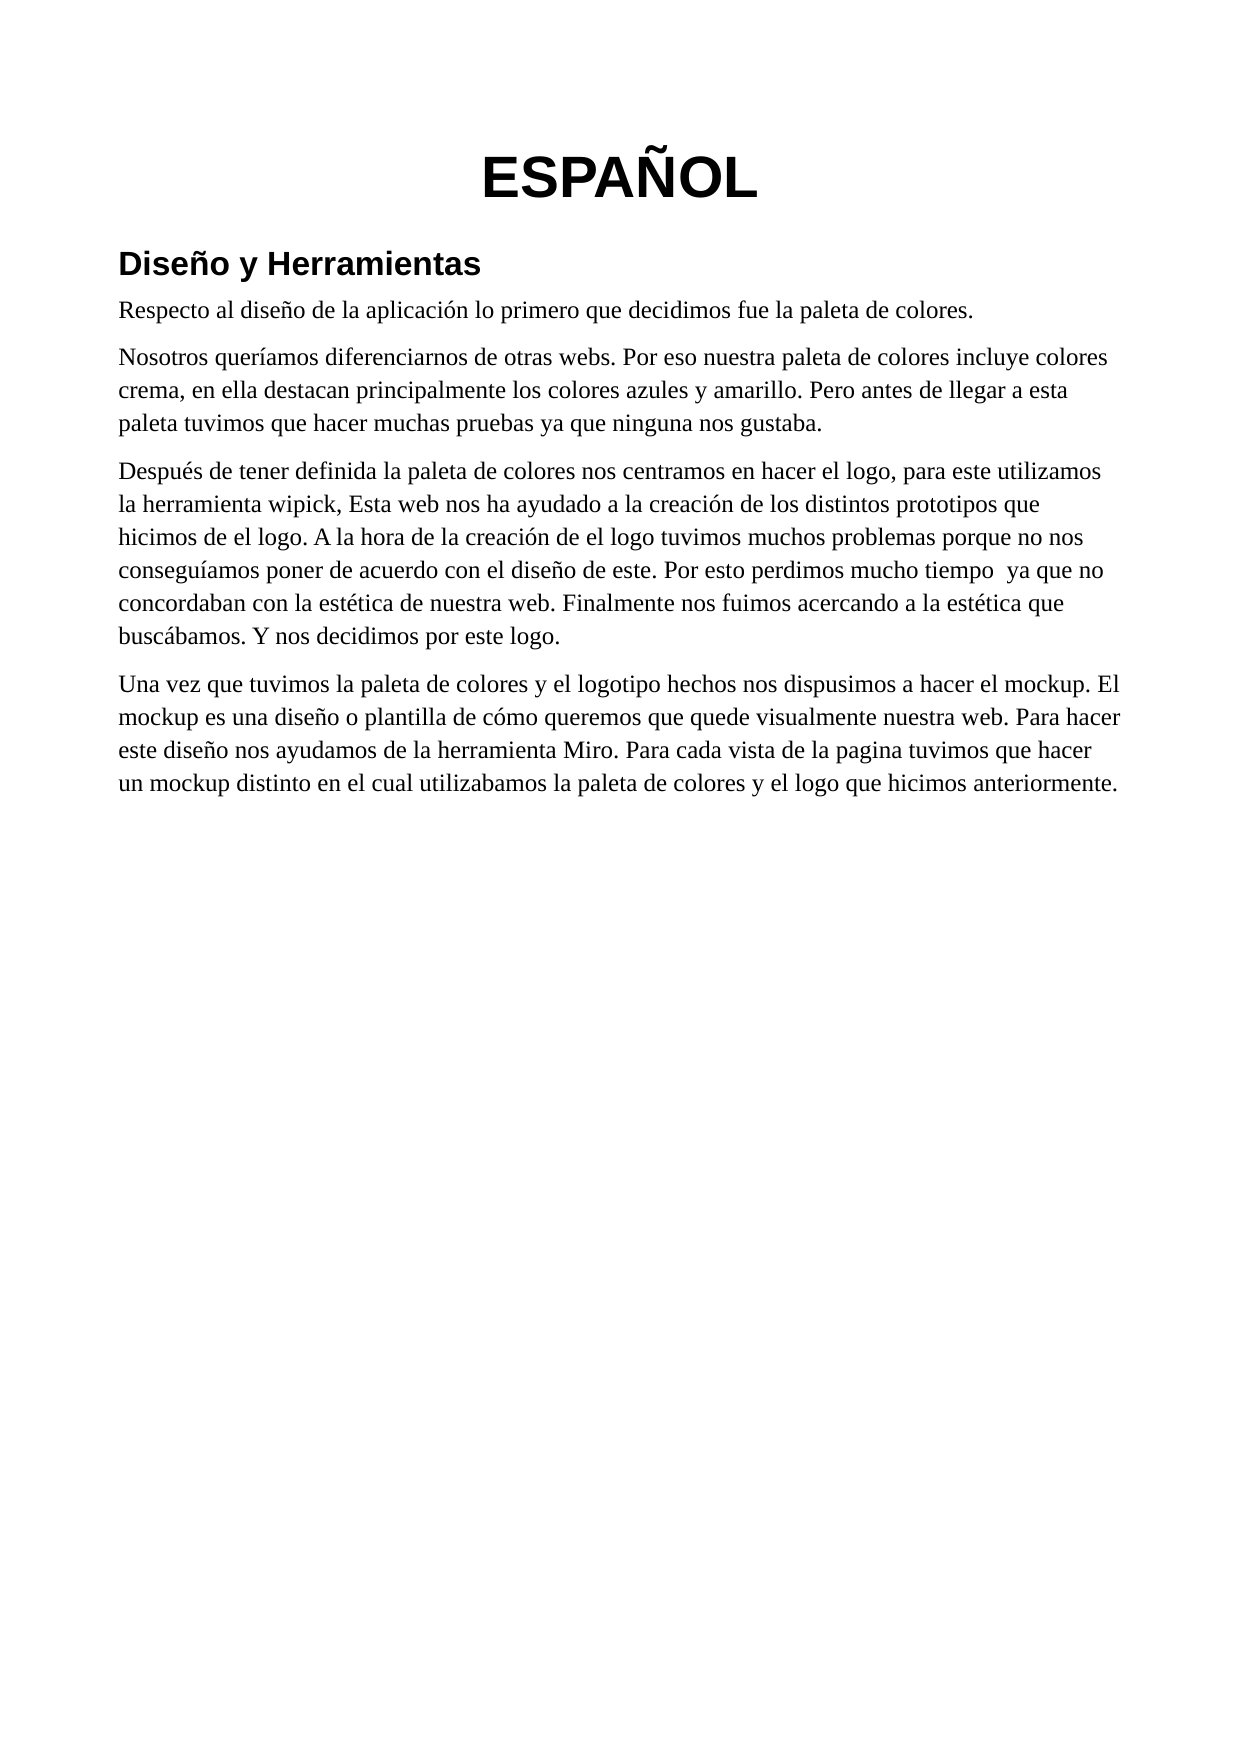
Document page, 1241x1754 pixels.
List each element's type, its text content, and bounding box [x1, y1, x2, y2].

title ESPAÑOL [118, 143, 1122, 210]
text Una vez que tuvimos la paleta de colores y el logotipo hechos nos dispusimos a hacer el mockup. El mockup es una diseño o plantilla de cómo queremos que quede visualmente nuestra web. Para hacer este diseño nos ayudamos de la herramienta Miro. Para cada vista de la pagina tuvimos que hacer un mockup distinto en el cual utilizabamos la paleta de colores y el logo que hicimos anteriormente. [118, 669, 1122, 796]
subtitle Diseño y Herramientas [118, 243, 1122, 282]
text Después de tener definida la paleta de colores nos centramos en hacer el logo, para este utilizamos la herramienta wipick, Esta web nos ha ayudado a la creación de los distintos prototipos que hicimos de el logo. A la hora de la creación de el logo tuvimos muchos problemas porque no nos conseguíamos poner de acuerdo con el diseño de este. Por esto perdimos mucho tiempo ya que no concordaban con la estética de nuestra web. Finalmente nos fuimos acercando a la estética que buscábamos. Y nos decidimos por este logo. [118, 456, 1122, 650]
text Nosotros queríamos diferenciarnos de otras webs. Por eso nuestra paleta de colores incluye colores crema, en ella destacan principalmente los colores azules y amarillo. Pero antes de llegar a esta paleta tuvimos que hacer muchas pruebas ya que ninguna nos gustaba. [118, 342, 1122, 437]
text Respecto al diseño de la aplicación lo primero que decidimos fue la paleta de colores. [118, 295, 1122, 323]
